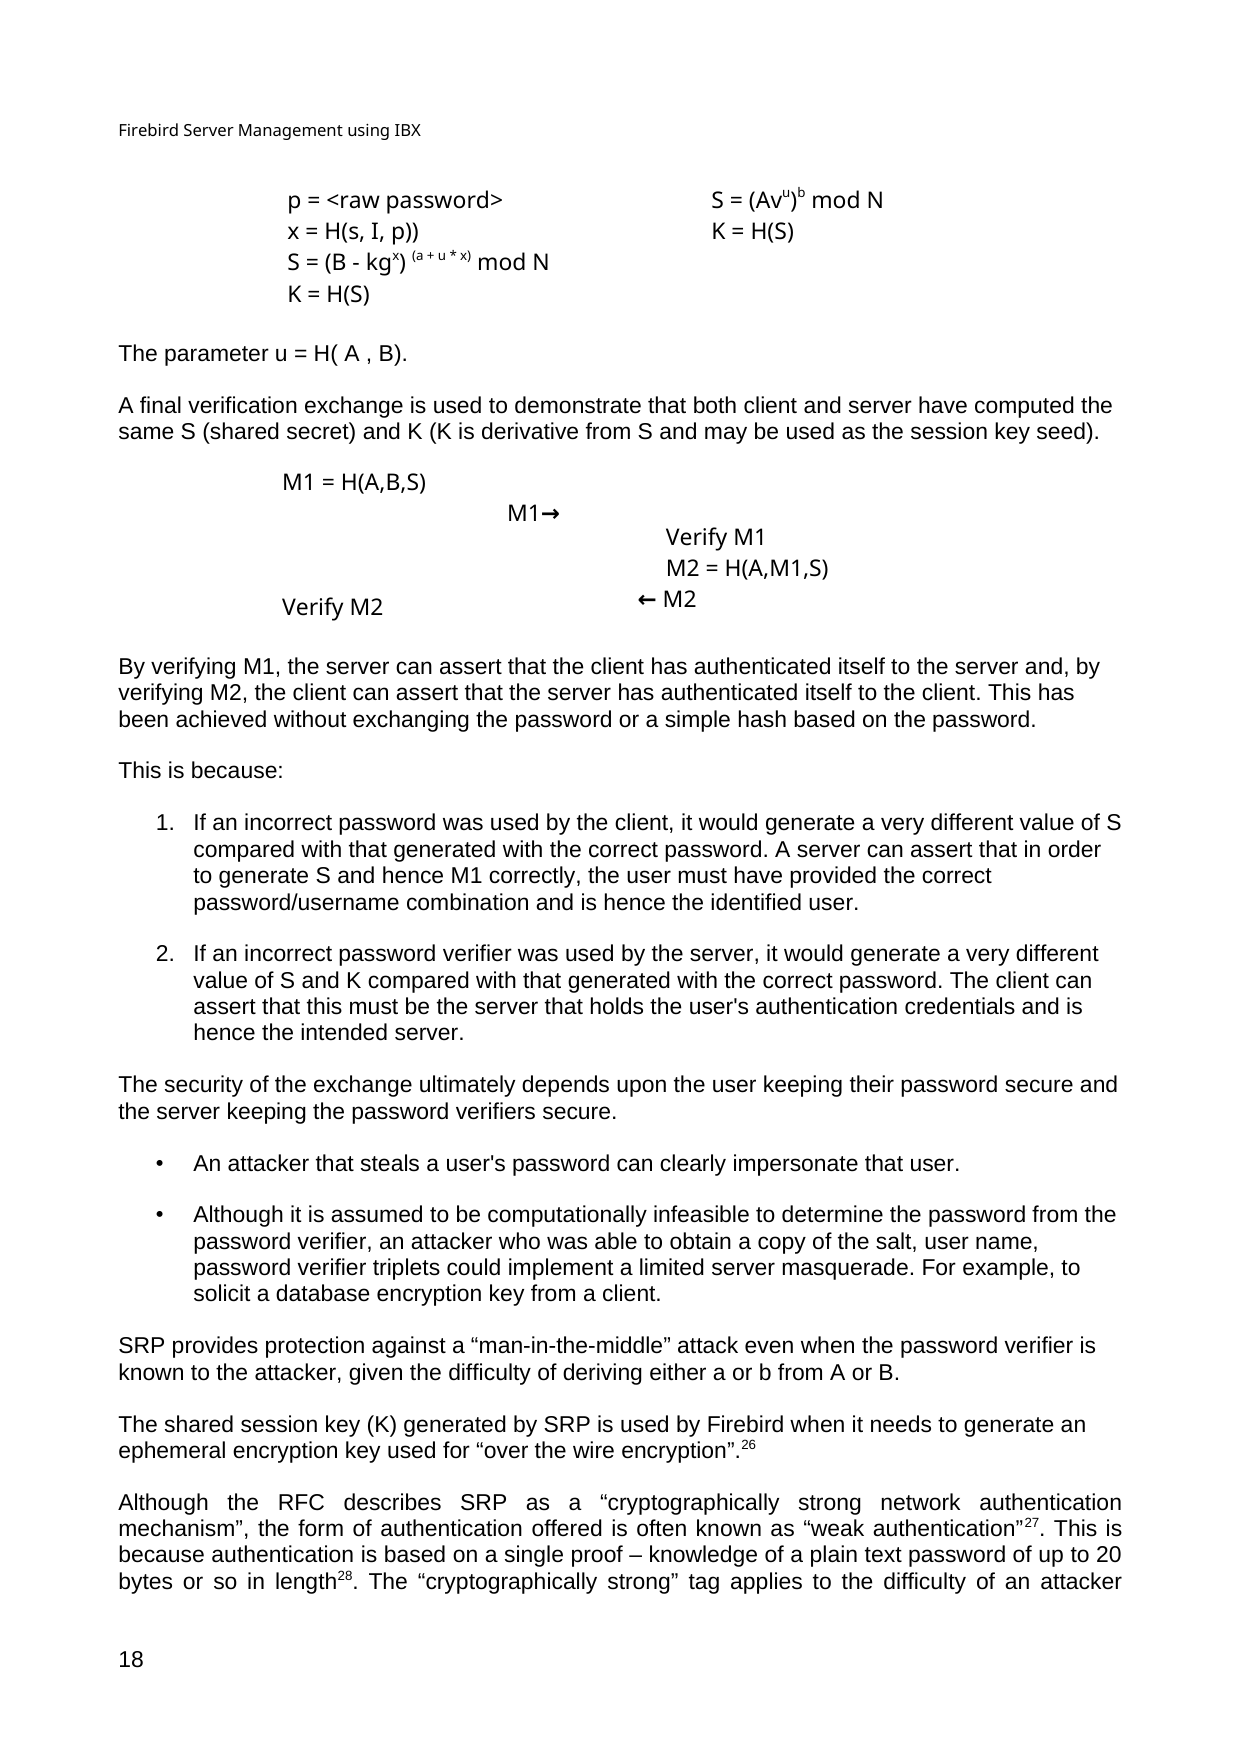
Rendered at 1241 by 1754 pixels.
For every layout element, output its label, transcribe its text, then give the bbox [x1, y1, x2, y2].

table_header p = <raw password> x = H(s, I, p)) S = (B - kgx) (a + u * x) mod N K = H(S) [281, 178, 621, 340]
list Although it is assumed to be computationally infeasible to determine the password from the password verifier, an attacker who was able to obtain a copy of the salt, user name, password verifier triplets could implement a limited server masquerade. For example, to solicit a database encryption key from a client. [156, 1201, 1122, 1307]
text By verifying M1, the server can assert that the client has authenticated itself to the server and, by verifying M2, the client can assert that the server has authenticated itself to the client. This has been achieved without exchanging the password or a simple hash based on the password. [118, 653, 1122, 732]
text Although the RFC describes SRP as a “cryptographically strong network authentication mechanism”, the form of authentication offered is often known as “weak authentication”. This is because authentication is based on a single proof – knowledge of a plain text password of up to 20 bytes or so in length. The “cryptographically strong” tag applies to the difficulty of an attacker [118, 1489, 1122, 1594]
text The shared session key (K) generated by SRP is used by Firebird when it needs to generate an ephemeral encryption key used for “over the wire encryption”. [118, 1411, 1122, 1463]
table_header Verify M1 M2 = H(A,M1,S) ← M2 [623, 460, 974, 653]
text This is because: [118, 757, 1122, 784]
text A final verification exchange is used to demonstrate that both client and server have computed the same S (shared secret) and K (K is derivative from S and may be used as the session key seed). [118, 392, 1122, 445]
text The parameter u = H( A , B). [118, 340, 1122, 366]
table_header S = (Avu)b mod N K = H(S) [621, 178, 975, 340]
list If an incorrect password was used by the client, it would generate a very different value of S compared with that generated with the correct password. A server can assert that in order to generate S and hence M1 correctly, the user must have provided the correct password/username combination and is hence the identified user. [156, 809, 1122, 915]
list If an incorrect password verifier was used by the server, it would generate a very different value of S and K compared with that generated with the correct password. The client can assert that this must be the server that holds the user's authentication credentials and is hence the intended server. [156, 940, 1122, 1046]
text The security of the exchange ultimately depends upon the user keeping their password secure and the server keeping the password verifiers secure. [118, 1071, 1122, 1124]
list An attacker that steals a user's password can clearly impersonate that user. [156, 1149, 1122, 1176]
text SRP provides protection against a “man-in-the-middle” attack even when the password verifier is known to the attacker, given the difficulty of deriving either a or b from A or B. [118, 1332, 1122, 1385]
table_header M1 = H(A,B,S) M1→ Verify M2 [276, 460, 622, 653]
